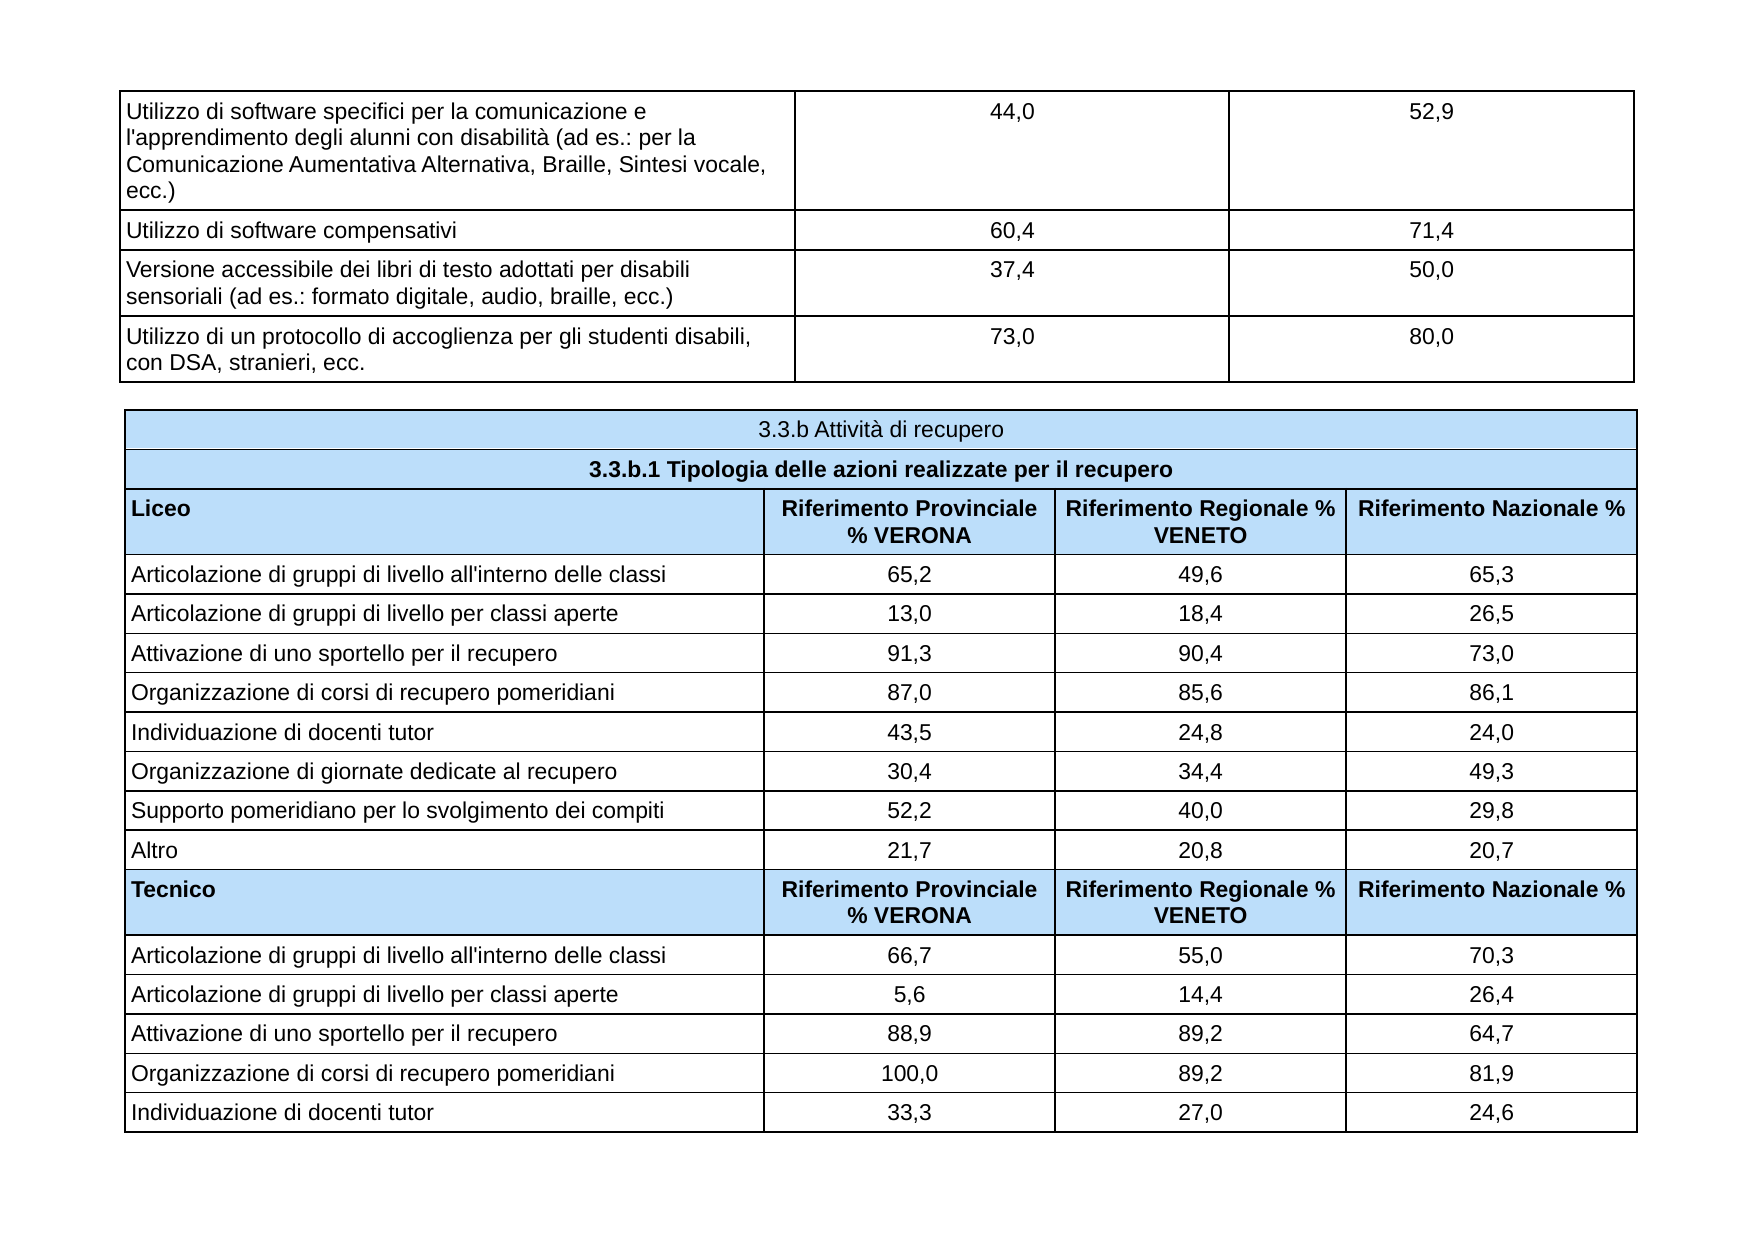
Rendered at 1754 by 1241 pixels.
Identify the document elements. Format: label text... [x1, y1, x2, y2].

table_cell Riferimento Nazionale % [1347, 870, 1636, 934]
table_cell 85,6 [1056, 673, 1345, 711]
table_cell Attivazione di uno sportello per il recupero [126, 1015, 763, 1052]
table_cell Utilizzo di software compensativi [121, 211, 794, 249]
table_cell 71,4 [1230, 211, 1633, 249]
table_cell Utilizzo di software specifici per la comunicazione e l'apprendimento degli alunni con disabilità (ad es.: per la Comunicazione Aumentativa Alternativa, Braille, Sintesi vocale, ecc.) [121, 92, 794, 209]
table_cell Utilizzo di un protocollo di accoglienza per gli studenti disabili, con DSA, stranieri, ecc. [121, 317, 794, 381]
table_cell 80,0 [1230, 317, 1633, 381]
table_cell 89,2 [1056, 1015, 1345, 1052]
table_cell 24,8 [1056, 713, 1345, 751]
table_cell 64,7 [1347, 1015, 1636, 1052]
table_cell 100,0 [765, 1054, 1054, 1092]
table_cell Organizzazione di giornate dedicate al recupero [126, 752, 763, 790]
table_cell Riferimento Nazionale % [1347, 490, 1636, 554]
table_cell 24,6 [1347, 1093, 1636, 1131]
table_cell 87,0 [765, 673, 1054, 711]
table_cell 73,0 [796, 317, 1228, 381]
table_cell 89,2 [1056, 1054, 1345, 1092]
table_cell 33,3 [765, 1093, 1054, 1131]
table_cell Articolazione di gruppi di livello per classi aperte [126, 595, 763, 632]
table_cell 18,4 [1056, 595, 1345, 632]
table_cell 21,7 [765, 831, 1054, 869]
table_cell Riferimento Regionale % VENETO [1056, 490, 1345, 554]
table_cell Organizzazione di corsi di recupero pomeridiani [126, 1054, 763, 1092]
table_cell Supporto pomeridiano per lo svolgimento dei compiti [126, 792, 763, 829]
table_cell Riferimento Provinciale % VERONA [765, 870, 1054, 934]
table_cell 49,3 [1347, 752, 1636, 790]
table_cell 66,7 [765, 936, 1054, 974]
table_cell 86,1 [1347, 673, 1636, 711]
table_cell 73,0 [1347, 634, 1636, 672]
table_cell Organizzazione di corsi di recupero pomeridiani [126, 673, 763, 711]
table_cell 29,8 [1347, 792, 1636, 829]
table_cell Riferimento Provinciale % VERONA [765, 490, 1054, 554]
table_header 3.3.b Attività di recupero [126, 411, 1636, 448]
table_cell 26,5 [1347, 595, 1636, 632]
table_cell 70,3 [1347, 936, 1636, 974]
table_cell 52,2 [765, 792, 1054, 829]
table_cell 65,2 [765, 555, 1054, 593]
table_cell 81,9 [1347, 1054, 1636, 1092]
table_cell 20,7 [1347, 831, 1636, 869]
table_cell 30,4 [765, 752, 1054, 790]
table_cell 90,4 [1056, 634, 1345, 672]
table_cell Versione accessibile dei libri di testo adottati per disabili sensoriali (ad es.: formato digitale, audio, braille, ecc.) [121, 251, 794, 315]
table_cell 44,0 [796, 92, 1228, 209]
table_cell 88,9 [765, 1015, 1054, 1052]
table_cell 34,4 [1056, 752, 1345, 790]
table_cell 49,6 [1056, 555, 1345, 593]
table_cell 13,0 [765, 595, 1054, 632]
table_cell 43,5 [765, 713, 1054, 751]
table_cell Altro [126, 831, 763, 869]
table_cell 3.3.b.1 Tipologia delle azioni realizzate per il recupero [126, 450, 1636, 488]
table_cell 27,0 [1056, 1093, 1345, 1131]
table_cell Attivazione di uno sportello per il recupero [126, 634, 763, 672]
table_cell 37,4 [796, 251, 1228, 315]
table_cell 20,8 [1056, 831, 1345, 869]
table_cell 55,0 [1056, 936, 1345, 974]
table_cell Articolazione di gruppi di livello all'interno delle classi [126, 555, 763, 593]
table_cell 50,0 [1230, 251, 1633, 315]
table_cell 60,4 [796, 211, 1228, 249]
table_cell 14,4 [1056, 975, 1345, 1013]
table_cell Articolazione di gruppi di livello per classi aperte [126, 975, 763, 1013]
table_cell 5,6 [765, 975, 1054, 1013]
table_cell 52,9 [1230, 92, 1633, 209]
table_cell 91,3 [765, 634, 1054, 672]
table_cell Individuazione di docenti tutor [126, 713, 763, 751]
table_cell 40,0 [1056, 792, 1345, 829]
table_cell Individuazione di docenti tutor [126, 1093, 763, 1131]
table_cell Riferimento Regionale % VENETO [1056, 870, 1345, 934]
table_cell Articolazione di gruppi di livello all'interno delle classi [126, 936, 763, 974]
table_cell Tecnico [126, 870, 763, 934]
table_cell Liceo [126, 490, 763, 554]
table_cell 24,0 [1347, 713, 1636, 751]
table_cell 26,4 [1347, 975, 1636, 1013]
table_cell 65,3 [1347, 555, 1636, 593]
